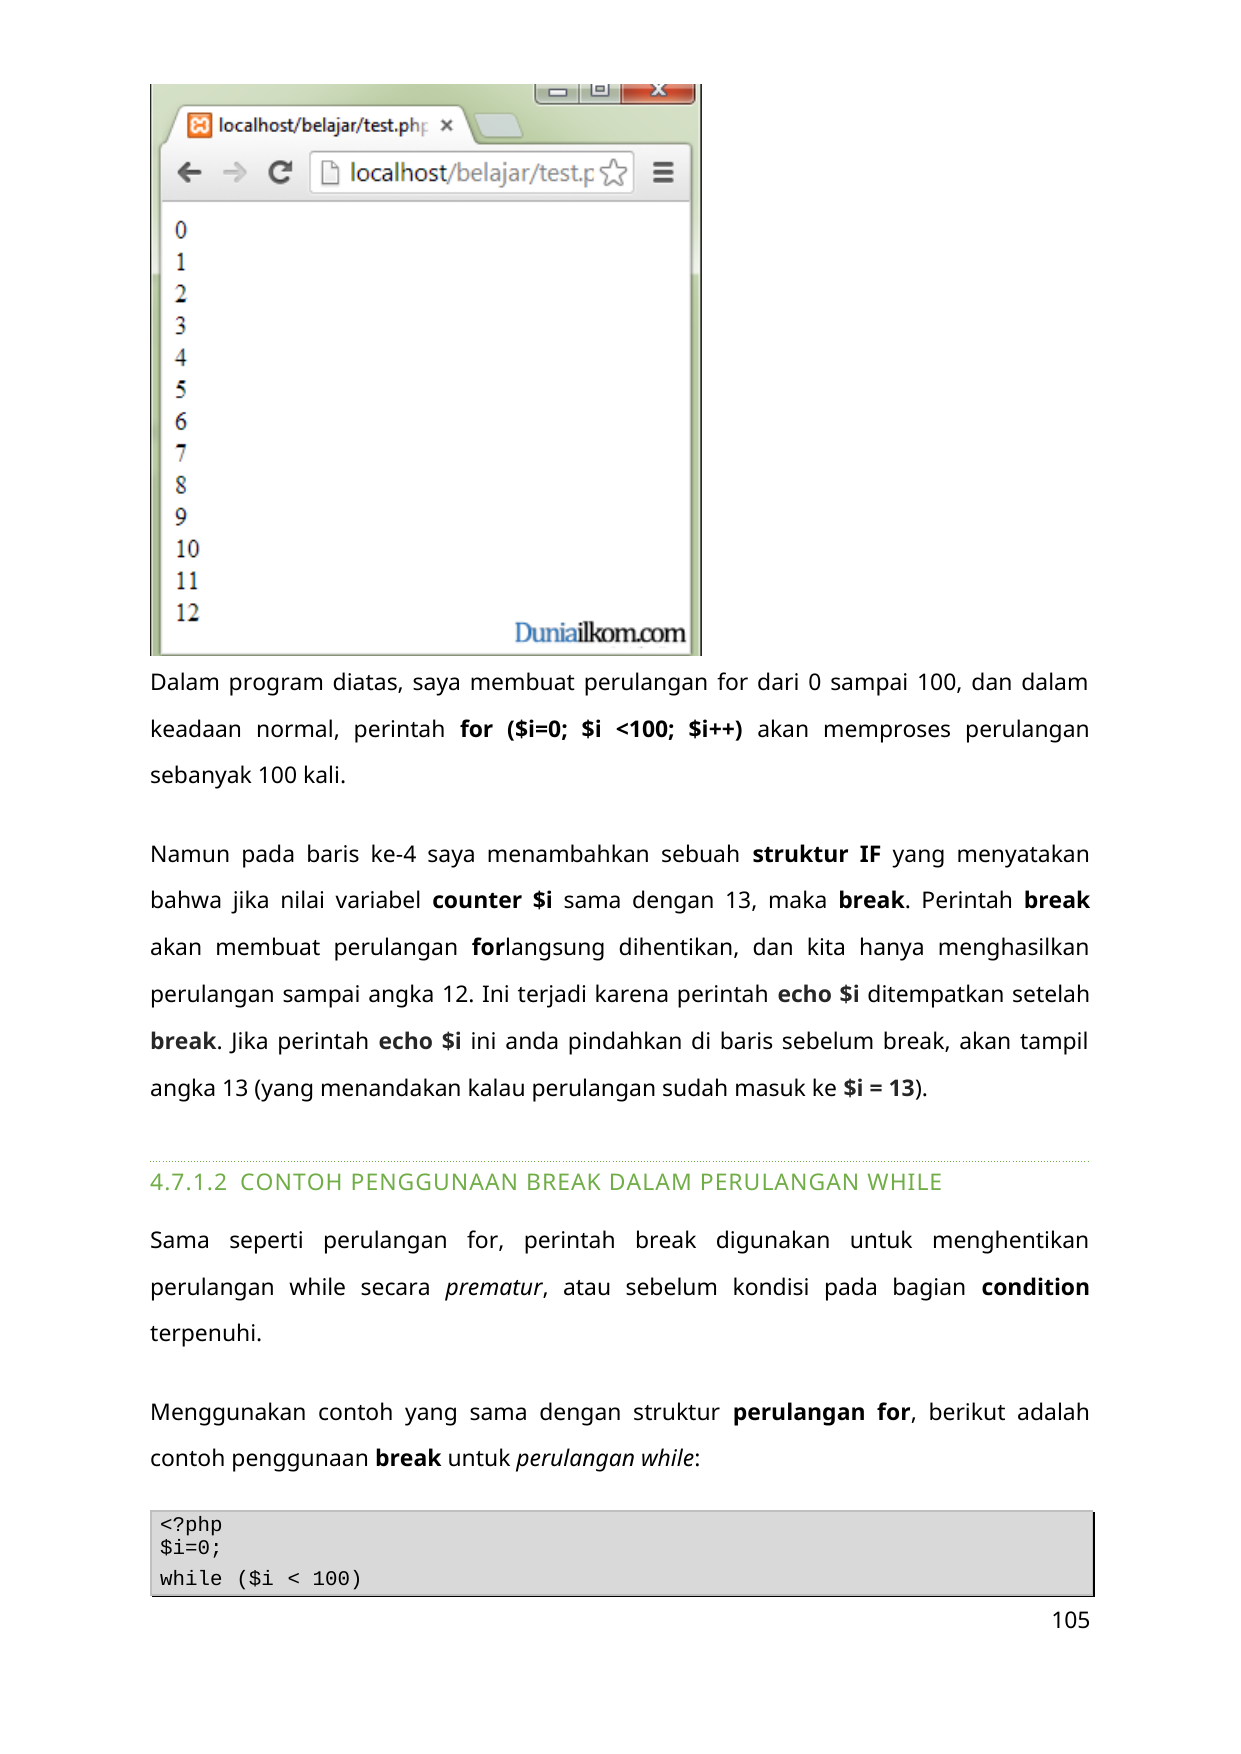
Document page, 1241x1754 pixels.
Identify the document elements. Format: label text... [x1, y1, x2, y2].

picture [150, 84, 702, 656]
text Dalam program diatas, saya membuat perulangan for dari 0 sampai 100, dan dalam keadaan normal, perintah for ($i=0; $i <100; $i++) akan memproses perulangan sebanyak 100 kali. [150, 666, 1090, 791]
text Sama seperti perulangan for, perintah break digunakan untuk menghentikan perulangan while secara prematur, atau sebelum kondisi pada bagian condition terpenuhi. [150, 1223, 1090, 1348]
subtitle Contoh Penggunaan Break dalam Perulangan While [150, 1161, 1090, 1197]
text Menggunakan contoh yang sama dengan struktur perulangan for, berikut adalah contoh penggunaan break untuk perulangan while: [150, 1395, 1090, 1473]
text Namun pada baris ke-4 saya menambahkan sebuah struktur IF yang menyatakan bahwa jika nilai variabel counter $i sama dengan 13, maka break. Perintah break akan membuat perulangan forlangsung dihentikan, dan kita hanya menghasilkan perulangan sampai angka 12. Ini terjadi karena perintah echo $i ditempatkan setelah break. Jika perintah echo $i ini anda pindahkan di baris sebelum break, akan tampil angka 13 (yang menandakan kalau perulangan sudah masuk ke $i = 13). [150, 838, 1090, 1103]
